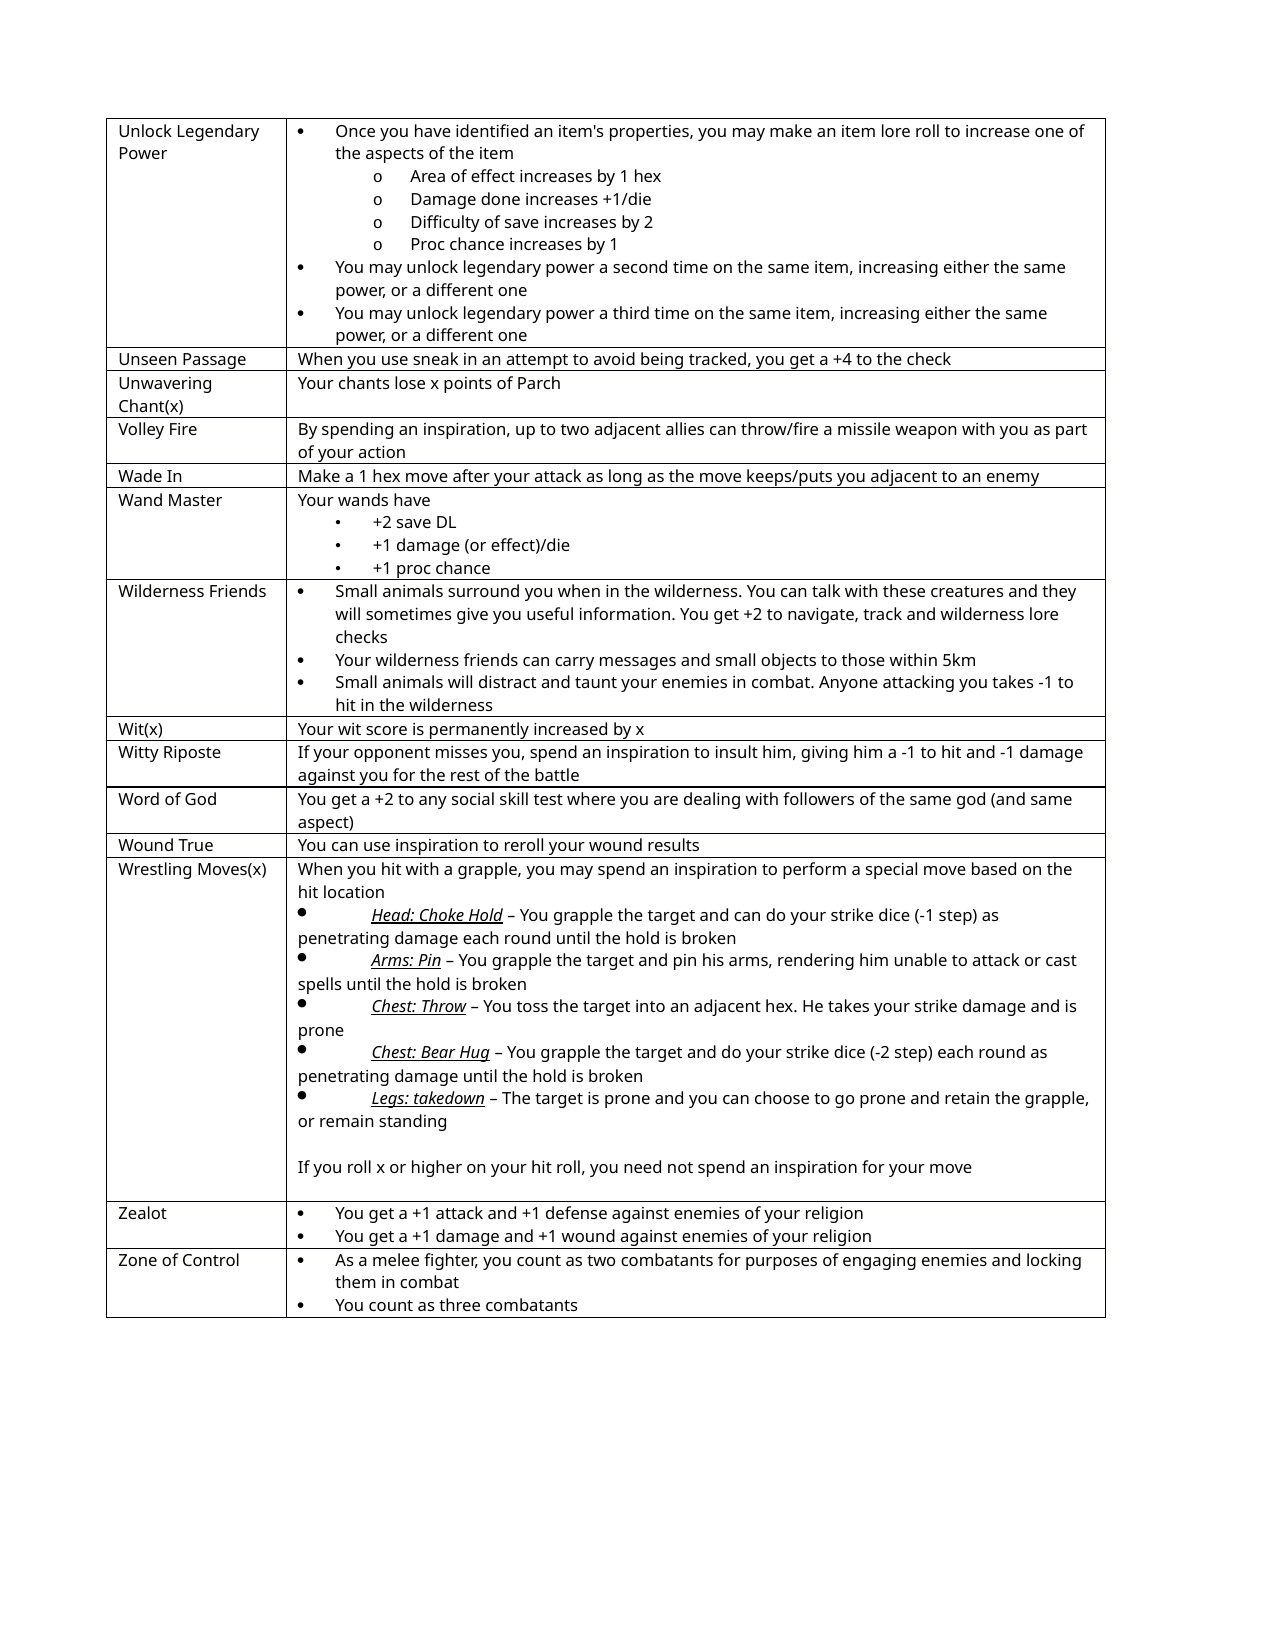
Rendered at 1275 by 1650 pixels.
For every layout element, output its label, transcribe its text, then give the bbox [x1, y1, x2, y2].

table_cell Wade In [107, 464, 286, 487]
table_cell Wit(x) [107, 717, 286, 740]
table_cell Make a 1 hex move after your attack as long as the move keeps/puts you adjacent to an enemy [287, 464, 1105, 487]
table_cell You get a +1 attack and +1 defense against enemies of your religion You get a +1 damage and +1 wound against enemies of your religion [287, 1202, 1105, 1247]
table_cell Your wands have +2 save DL +1 damage (or effect)/die +1 proc chance [287, 488, 1105, 579]
table_cell Witty Riposte [107, 741, 286, 786]
table_cell Wrestling Moves(x) [107, 858, 286, 1201]
table_cell Unlock Legendary Power [107, 119, 286, 347]
table_cell You get a +2 to any social skill test where you are dealing with followers of the same god (and same aspect) [287, 788, 1105, 833]
table_cell Your chants lose x points of Parch [287, 371, 1105, 417]
table_cell Volley Fire [107, 418, 286, 463]
table_cell Unseen Passage [107, 348, 286, 370]
table_cell Once you have identified an item's properties, you may make an item lore roll to increase one of the aspects of the item Area of effect increases by 1 hex Damage done increases +1/die Difficulty of save increases by 2 Proc chance increases by 1 You may unlock legendary power a second time on the same item, increasing either the same power, or a different one You may unlock legendary power a third time on the same item, increasing either the same power, or a different one [287, 119, 1105, 347]
table_cell As a melee fighter, you count as two combatants for purposes of engaging enemies and locking them in combat You count as three combatants [287, 1249, 1105, 1317]
table_cell Word of God [107, 788, 286, 833]
table_cell Small animals surround you when in the wilderness. You can talk with these creatures and they will sometimes give you useful information. You get +2 to navigate, track and wilderness lore checks Your wilderness friends can carry messages and small objects to those within 5km Small animals will distract and taunt your enemies in combat. Anyone attacking you takes -1 to hit in the wilderness [287, 580, 1105, 716]
table_cell When you hit with a grapple, you may spend an inspiration to perform a special move based on the hit location Head: Choke Hold – You grapple the target and can do your strike dice (-1 step) as penetrating damage each round until the hold is broken Arms: Pin – You grapple the target and pin his arms, rendering him unable to attack or cast spells until the hold is broken Chest: Throw – You toss the target into an adjacent hex. He takes your strike damage and is prone Chest: Bear Hug – You grapple the target and do your strike dice (-2 step) each round as penetrating damage until the hold is broken Legs: takedown – The target is prone and you can choose to go prone and retain the grapple, or remain standing If you roll x or higher on your hit roll, you need not spend an inspiration for your move [287, 858, 1105, 1201]
table_cell Unwavering Chant(x) [107, 371, 286, 417]
table_cell Your wit score is permanently increased by x [287, 717, 1105, 740]
table_cell Wilderness Friends [107, 580, 286, 716]
table_cell Wand Master [107, 488, 286, 579]
table_cell By spending an inspiration, up to two adjacent allies can throw/fire a missile weapon with you as part of your action [287, 418, 1105, 463]
table_cell If your opponent misses you, spend an inspiration to insult him, giving him a -1 to hit and -1 damage against you for the rest of the battle [287, 741, 1105, 786]
table_cell When you use sneak in an attempt to avoid being tracked, you get a +4 to the check [287, 348, 1105, 370]
table_cell You can use inspiration to reroll your wound results [287, 834, 1105, 857]
table_cell Zone of Control [107, 1249, 286, 1317]
table_cell Zealot [107, 1202, 286, 1247]
table_cell Wound True [107, 834, 286, 857]
